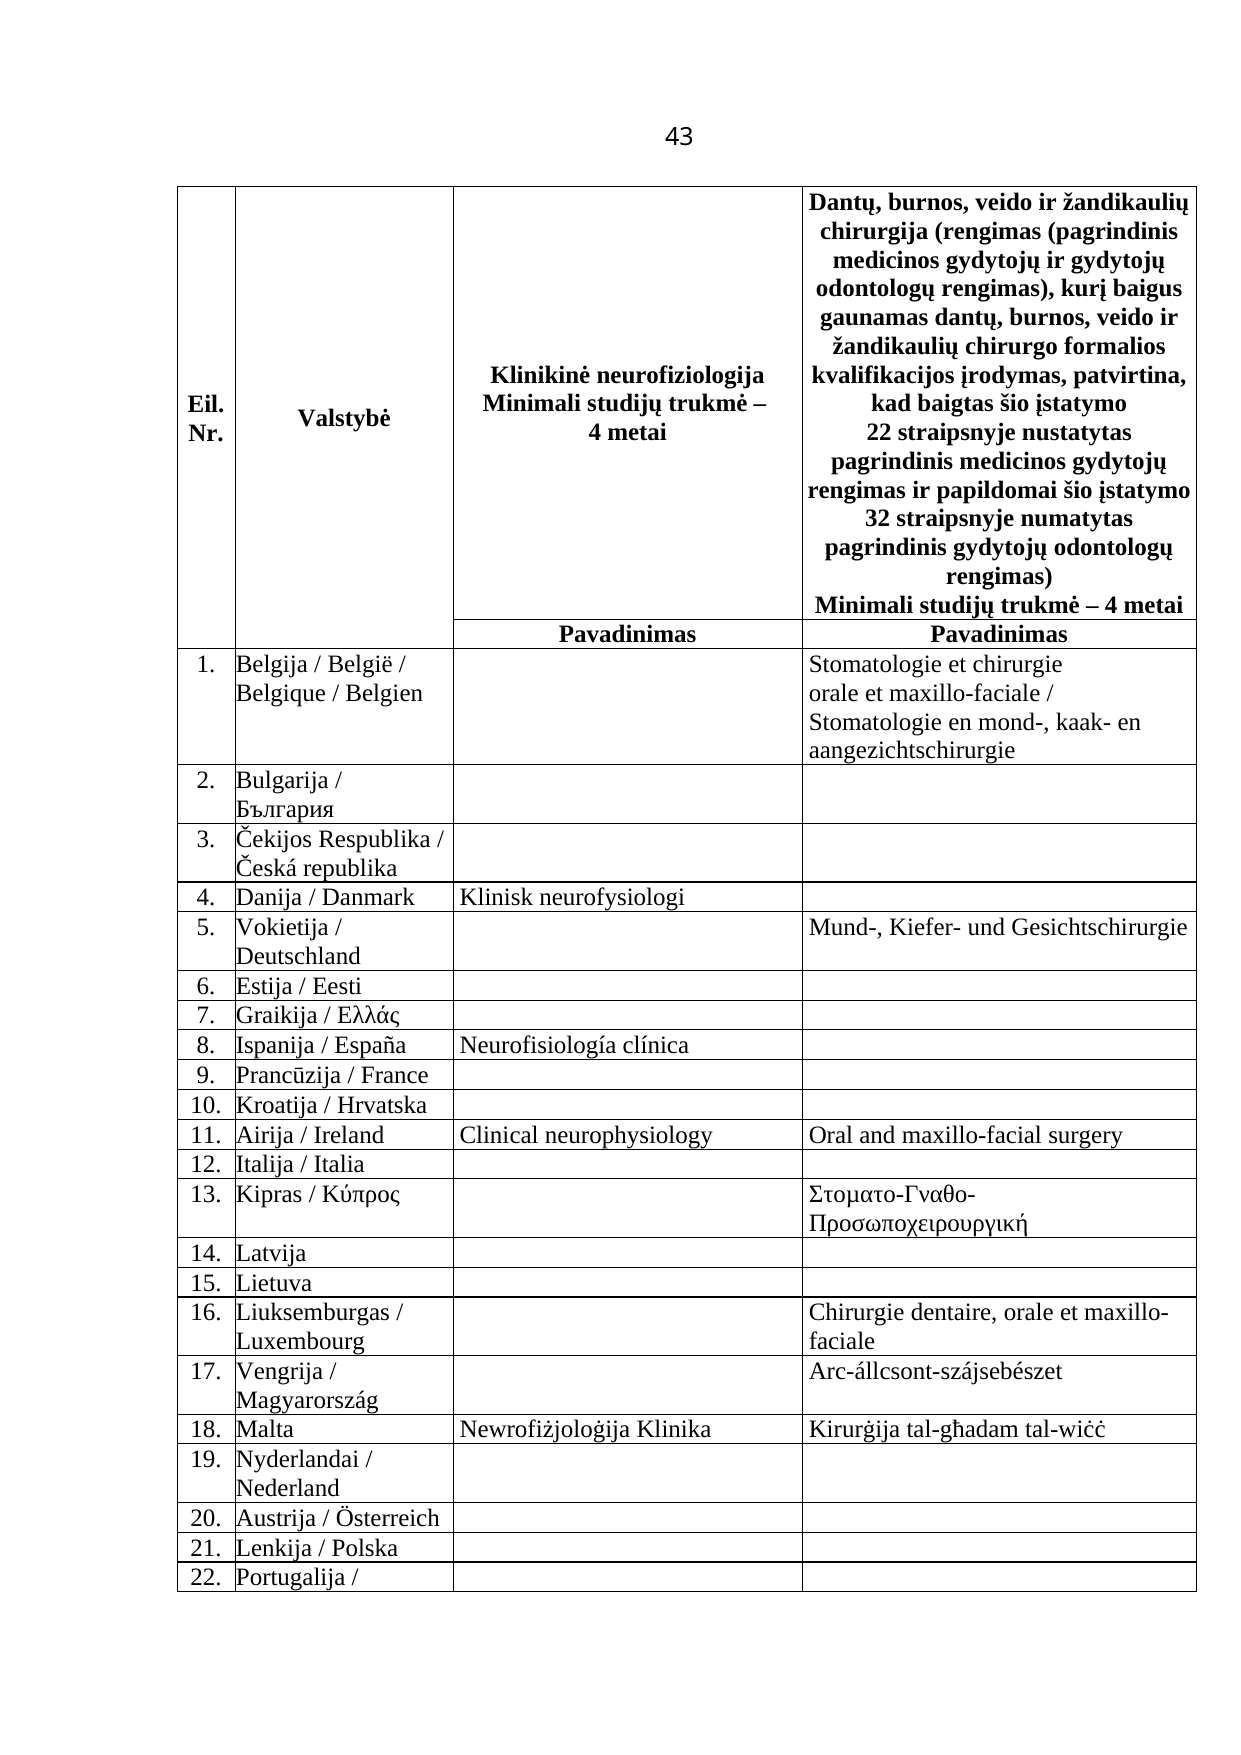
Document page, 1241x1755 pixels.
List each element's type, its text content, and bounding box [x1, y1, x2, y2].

table_cell [454, 1533, 802, 1561]
table_cell [454, 1298, 802, 1355]
table_cell Klinisk neurofysiologi [454, 883, 802, 911]
table_cell 10. [178, 1090, 235, 1119]
table_cell [454, 1503, 802, 1532]
table_cell [454, 1563, 802, 1591]
table_cell [803, 1150, 1196, 1178]
table_cell 22. [178, 1563, 235, 1591]
table_cell Austrija / Österreich [236, 1503, 453, 1532]
table_cell Ispanija / España [236, 1030, 453, 1059]
table_cell [454, 1150, 802, 1178]
table_cell Kirurġija tal-għadam tal-wiċċ [803, 1415, 1196, 1443]
table_cell 16. [178, 1298, 235, 1355]
table_cell [454, 1179, 802, 1237]
table_cell 13. [178, 1179, 235, 1237]
table_cell Graikija / Ελλάς [236, 1001, 453, 1029]
table_cell 15. [178, 1268, 235, 1296]
table_cell [803, 971, 1196, 999]
table_cell [803, 883, 1196, 911]
table_cell Italija / Italia [236, 1150, 453, 1178]
table_cell Vengrija / Magyarország [236, 1356, 453, 1413]
table_cell Čekijos Respublika / Česká republika [236, 824, 453, 881]
table_cell Belgija / België / Belgique / Belgien [236, 649, 453, 764]
table_header Eil. Nr. [178, 187, 235, 648]
table_cell [454, 912, 802, 970]
table_cell Newrofiżjoloġija Klinika [454, 1415, 802, 1443]
table_cell Portugalija / [236, 1563, 453, 1591]
table_cell [454, 971, 802, 999]
table_cell 14. [178, 1238, 235, 1267]
table_cell 19. [178, 1444, 235, 1502]
table_cell [454, 1090, 802, 1119]
table_cell [803, 1533, 1196, 1561]
table_cell 8. [178, 1030, 235, 1059]
table_cell Oral and maxillo-facial surgery [803, 1120, 1196, 1148]
table_cell [803, 1030, 1196, 1059]
table_cell [803, 1503, 1196, 1532]
table_cell 1. [178, 649, 235, 764]
table_cell Vokietija / Deutschland [236, 912, 453, 970]
table_header Klinikinė neurofiziologija Minimali studijų trukmė – 4 metai [454, 187, 802, 618]
table_cell 11. [178, 1120, 235, 1148]
table_cell 4. [178, 883, 235, 911]
table_header Dantų, burnos, veido ir žandikaulių chirurgija (rengimas (pagrindinis medicinos gydytojų ir gydytojų odontologų rengimas), kurį baigus gaunamas dantų, burnos, veido ir žandikaulių chirurgo formalios kvalifikacijos įrodymas, patvirtina, kad baigtas šio įstatymo 22 straipsnyje nustatytas pagrindinis medicinos gydytojų rengimas ir papildomai šio įstatymo 32 straipsnyje numatytas pagrindinis gydytojų odontologų rengimas) Minimali studijų trukmė – 4 metai [803, 187, 1196, 618]
table_cell 3. [178, 824, 235, 881]
table_cell [454, 1001, 802, 1029]
table_cell [803, 1444, 1196, 1502]
table_cell [803, 1268, 1196, 1296]
table_cell Clinical neurophysiology [454, 1120, 802, 1148]
table_cell 17. [178, 1356, 235, 1413]
table_cell [454, 1268, 802, 1296]
table_cell Kroatija / Hrvatska [236, 1090, 453, 1119]
table_cell Liuksemburgas / Luxembourg [236, 1298, 453, 1355]
table_cell Chirurgie dentaire, orale et maxillo-faciale [803, 1298, 1196, 1355]
table_cell Pavadinimas [454, 620, 802, 648]
table_cell Στοµατο-Γναθο- Προσωποχειρουργική [803, 1179, 1196, 1237]
table_cell [803, 1090, 1196, 1119]
table_cell Lenkija / Polska [236, 1533, 453, 1561]
table_cell [454, 649, 802, 764]
table_cell 12. [178, 1150, 235, 1178]
table_cell Lietuva [236, 1268, 453, 1296]
table_cell 21. [178, 1533, 235, 1561]
table_cell Estija / Eesti [236, 971, 453, 999]
table_cell Kipras / Κύπρος [236, 1179, 453, 1237]
table_cell Stomatologie et chirurgie orale et maxillo-faciale / Stomatologie en mond-, kaak- en aangezichtschirurgie [803, 649, 1196, 764]
table_cell [454, 1356, 802, 1413]
table_cell [803, 1001, 1196, 1029]
table_cell Airija / Ireland [236, 1120, 453, 1148]
table_cell [454, 765, 802, 823]
table_cell [803, 1563, 1196, 1591]
table_cell Malta [236, 1415, 453, 1443]
table_cell Arc-állcsont-szájsebészet [803, 1356, 1196, 1413]
table_cell Prancūzija / France [236, 1060, 453, 1089]
table_cell [454, 1444, 802, 1502]
table_cell Nyderlandai / Nederland [236, 1444, 453, 1502]
table_cell 18. [178, 1415, 235, 1443]
table_cell [454, 824, 802, 881]
table_cell [454, 1060, 802, 1089]
table_cell [803, 824, 1196, 881]
table_cell 5. [178, 912, 235, 970]
table_cell [803, 1060, 1196, 1089]
table_cell 6. [178, 971, 235, 999]
table_cell Danija / Danmark [236, 883, 453, 911]
table_cell Latvija [236, 1238, 453, 1267]
table_cell Bulgarija / България [236, 765, 453, 823]
table_cell 2. [178, 765, 235, 823]
table_cell Neurofisiología clínica [454, 1030, 802, 1059]
table_cell Mund-, Kiefer- und Gesichtschirurgie [803, 912, 1196, 970]
table_cell [454, 1238, 802, 1267]
table_cell [803, 765, 1196, 823]
table_cell Pavadinimas [803, 620, 1196, 648]
table_cell 9. [178, 1060, 235, 1089]
table_cell [803, 1238, 1196, 1267]
table_header Valstybė [236, 187, 453, 648]
table_cell 7. [178, 1001, 235, 1029]
table_cell 20. [178, 1503, 235, 1532]
